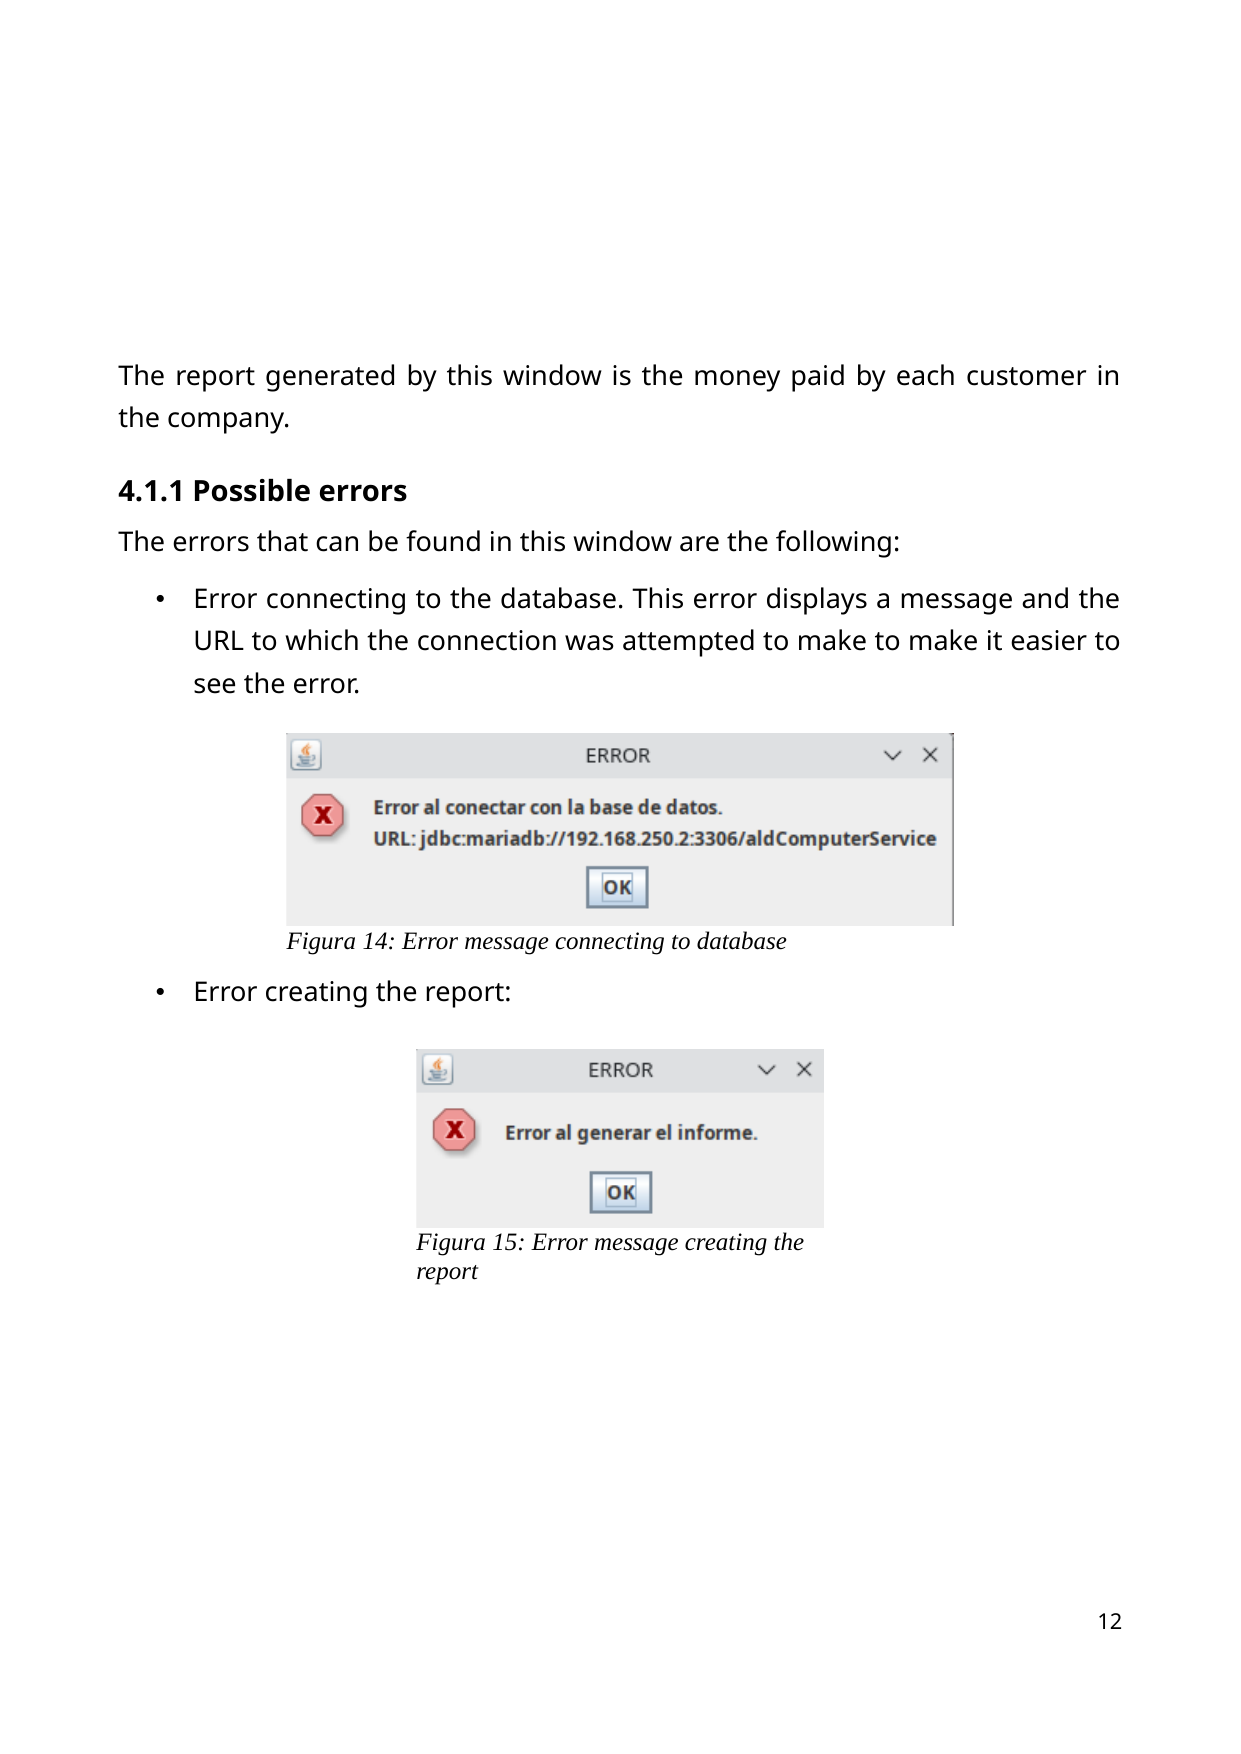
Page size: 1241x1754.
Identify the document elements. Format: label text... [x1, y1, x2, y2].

list Error connecting to the database. This error displays a message and the URL to which the connection was attempted to make to make it easier to see the error. [156, 579, 1122, 701]
picture [286, 733, 954, 926]
subtitle 4.1.1 Possible errors [118, 470, 1122, 510]
text Figura 15: Error message creating the report [416, 1228, 824, 1285]
picture [416, 1049, 824, 1228]
list Error creating the report: [156, 973, 1122, 1009]
text The errors that can be found in this window are the following: [118, 522, 1122, 559]
text The report generated by this window is the money paid by each customer in the company. [118, 356, 1122, 435]
list Figura 14: Error message connecting to database [286, 926, 954, 954]
